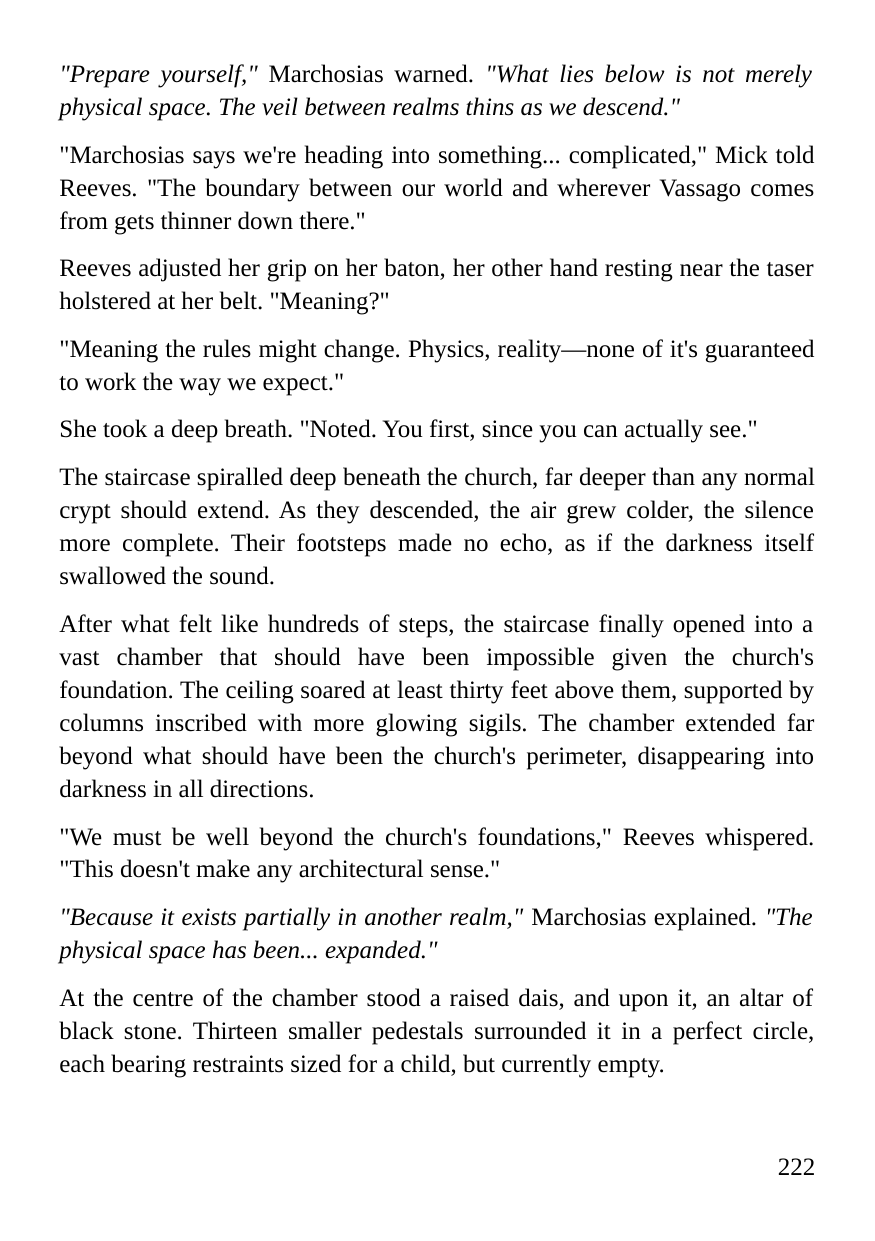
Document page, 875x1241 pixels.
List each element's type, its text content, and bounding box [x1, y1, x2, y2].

text "Meaning the rules might change. Physics, reality—none of it's guaranteed to work the way we expect." [59, 334, 815, 396]
text She took a deep breath. "Noted. You first, since you can actually see." [59, 414, 815, 443]
text Reeves adjusted her grip on her baton, her other hand resting near the taser holstered at her belt. "Meaning?" [59, 253, 815, 315]
text After what felt like hundreds of steps, the staircase finally opened into a vast chamber that should have been impossible given the church's foundation. The ceiling soared at least thirty feet above them, supported by columns inscribed with more glowing sigils. The chamber extended far beyond what should have been the church's perimeter, disappearing into darkness in all directions. [59, 609, 815, 803]
text At the centre of the chamber stood a raised dais, and upon it, an altar of black stone. Thirteen smaller pedestals surrounded it in a perfect circle, each bearing restraints sized for a child, but currently empty. [59, 983, 815, 1078]
text "We must be well beyond the church's foundations," Reeves whispered. "This doesn't make any architectural sense." [59, 822, 815, 883]
text The staircase spiralled deep beneath the church, far deeper than any normal crypt should extend. As they descended, the air grew colder, the silence more complete. Their footsteps made no echo, as if the darkness itself swallowed the sound. [59, 462, 815, 590]
text "Marchosias says we're heading into something... complicated," Mick told Reeves. "The boundary between our world and wherever Vassago comes from gets thinner down there." [59, 140, 815, 234]
text "Prepare yourself," Marchosias warned. "What lies below is not merely physical space. The veil between realms thins as we descend." [59, 59, 815, 121]
text "Because it exists partially in another realm," Marchosias explained. "The physical space has been... expanded." [59, 902, 815, 964]
